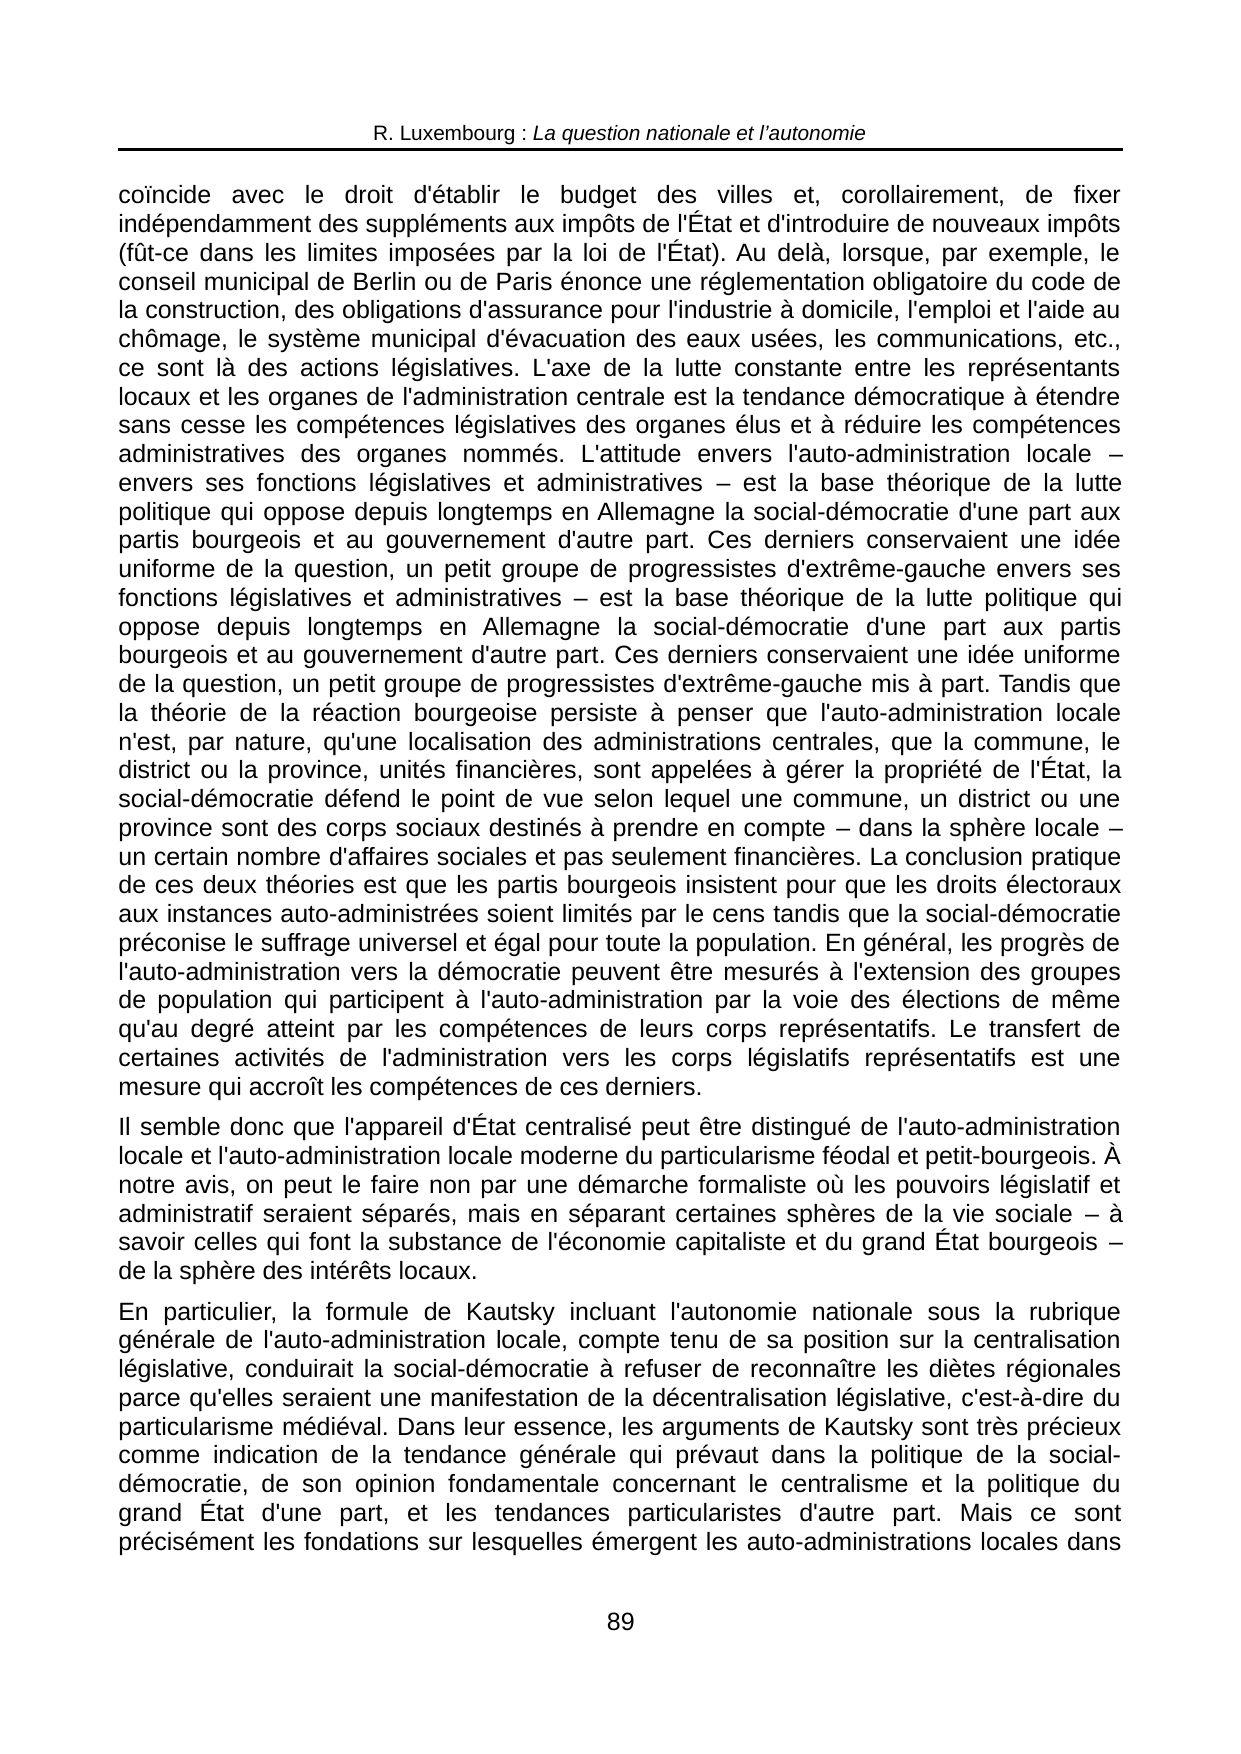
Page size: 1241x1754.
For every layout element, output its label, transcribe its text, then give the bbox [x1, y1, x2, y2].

text En particulier, la formule de Kautsky incluant l'autonomie nationale sous la rubrique générale de l'auto-administration locale, compte tenu de sa position sur la centralisation législative, conduirait la social-démocratie à refuser de reconnaître les diètes régionales parce qu'elles seraient une manifestation de la décentralisation législative, c'est-à-dire du particularisme médiéval. Dans leur essence, les arguments de Kautsky sont très précieux comme indication de la tendance générale qui prévaut dans la politique de la social-démocratie, de son opinion fondamentale concernant le centralisme et la politique du grand État d'une part, et les tendances particularistes d'autre part. Mais ce sont précisément les fondations sur lesquelles émergent les auto-administrations locales dans [118, 1297, 1123, 1555]
text coïncide avec le droit d'établir le budget des villes et, corollairement, de fixer indépendamment des suppléments aux impôts de l'État et d'introduire de nouveaux impôts (fût-ce dans les limites imposées par la loi de l'État). Au delà, lorsque, par exemple, le conseil municipal de Berlin ou de Paris énonce une réglementation obligatoire du code de la construction, des obligations d'assurance pour l'industrie à domicile, l'emploi et l'aide au chômage, le système municipal d'évacuation des eaux usées, les communications, etc., ce sont là des actions législatives. L'axe de la lutte constante entre les représentants locaux et les organes de l'administration centrale est la tendance démocratique à étendre sans cesse les compétences législatives des organes élus et à réduire les compétences administratives des organes nommés. L'attitude envers l'auto-administration locale – envers ses fonctions législatives et administratives – est la base théorique de la lutte politique qui oppose depuis longtemps en Allemagne la social-démocratie d'une part aux partis bourgeois et au gouvernement d'autre part. Ces derniers conservaient une idée uniforme de la question, un petit groupe de progressistes d'extrême-gauche envers ses fonctions législatives et administratives – est la base théorique de la lutte politique qui oppose depuis longtemps en Allemagne la social-démocratie d'une part aux partis bourgeois et au gouvernement d'autre part. Ces derniers conservaient une idée uniforme de la question, un petit groupe de progressistes d'extrême-gauche mis à part. Tandis que la théorie de la réaction bourgeoise persiste à penser que l'auto-administration locale n'est, par nature, qu'une localisation des administrations centrales, que la commune, le district ou la province, unités financières, sont appelées à gérer la propriété de l'État, la social-démocratie défend le point de vue selon lequel une commune, un district ou une province sont des corps sociaux destinés à prendre en compte – dans la sphère locale – un certain nombre d'affaires sociales et pas seulement financières. La conclusion pratique de ces deux théories est que les partis bourgeois insistent pour que les droits électoraux aux instances auto-administrées soient limités par le cens tandis que la social-démocratie préconise le suffrage universel et égal pour toute la population. En général, les progrès de l'auto-administration vers la démocratie peuvent être mesurés à l'extension des groupes de population qui participent à l'auto-administration par la voie des élections de même qu'au degré atteint par les compétences de leurs corps représentatifs. Le transfert de certaines activités de l'administration vers les corps législatifs représentatifs est une mesure qui accroît les compétences de ces derniers. [118, 181, 1123, 1101]
text Il semble donc que l'appareil d'État centralisé peut être distingué de l'auto-administration locale et l'auto-administration locale moderne du particularisme féodal et petit-bourgeois. À notre avis, on peut le faire non par une démarche formaliste où les pouvoirs législatif et administratif seraient séparés, mais en séparant certaines sphères de la vie sociale – à savoir celles qui font la substance de l'économie capitaliste et du grand État bourgeois – de la sphère des intérêts locaux. [118, 1112, 1123, 1285]
